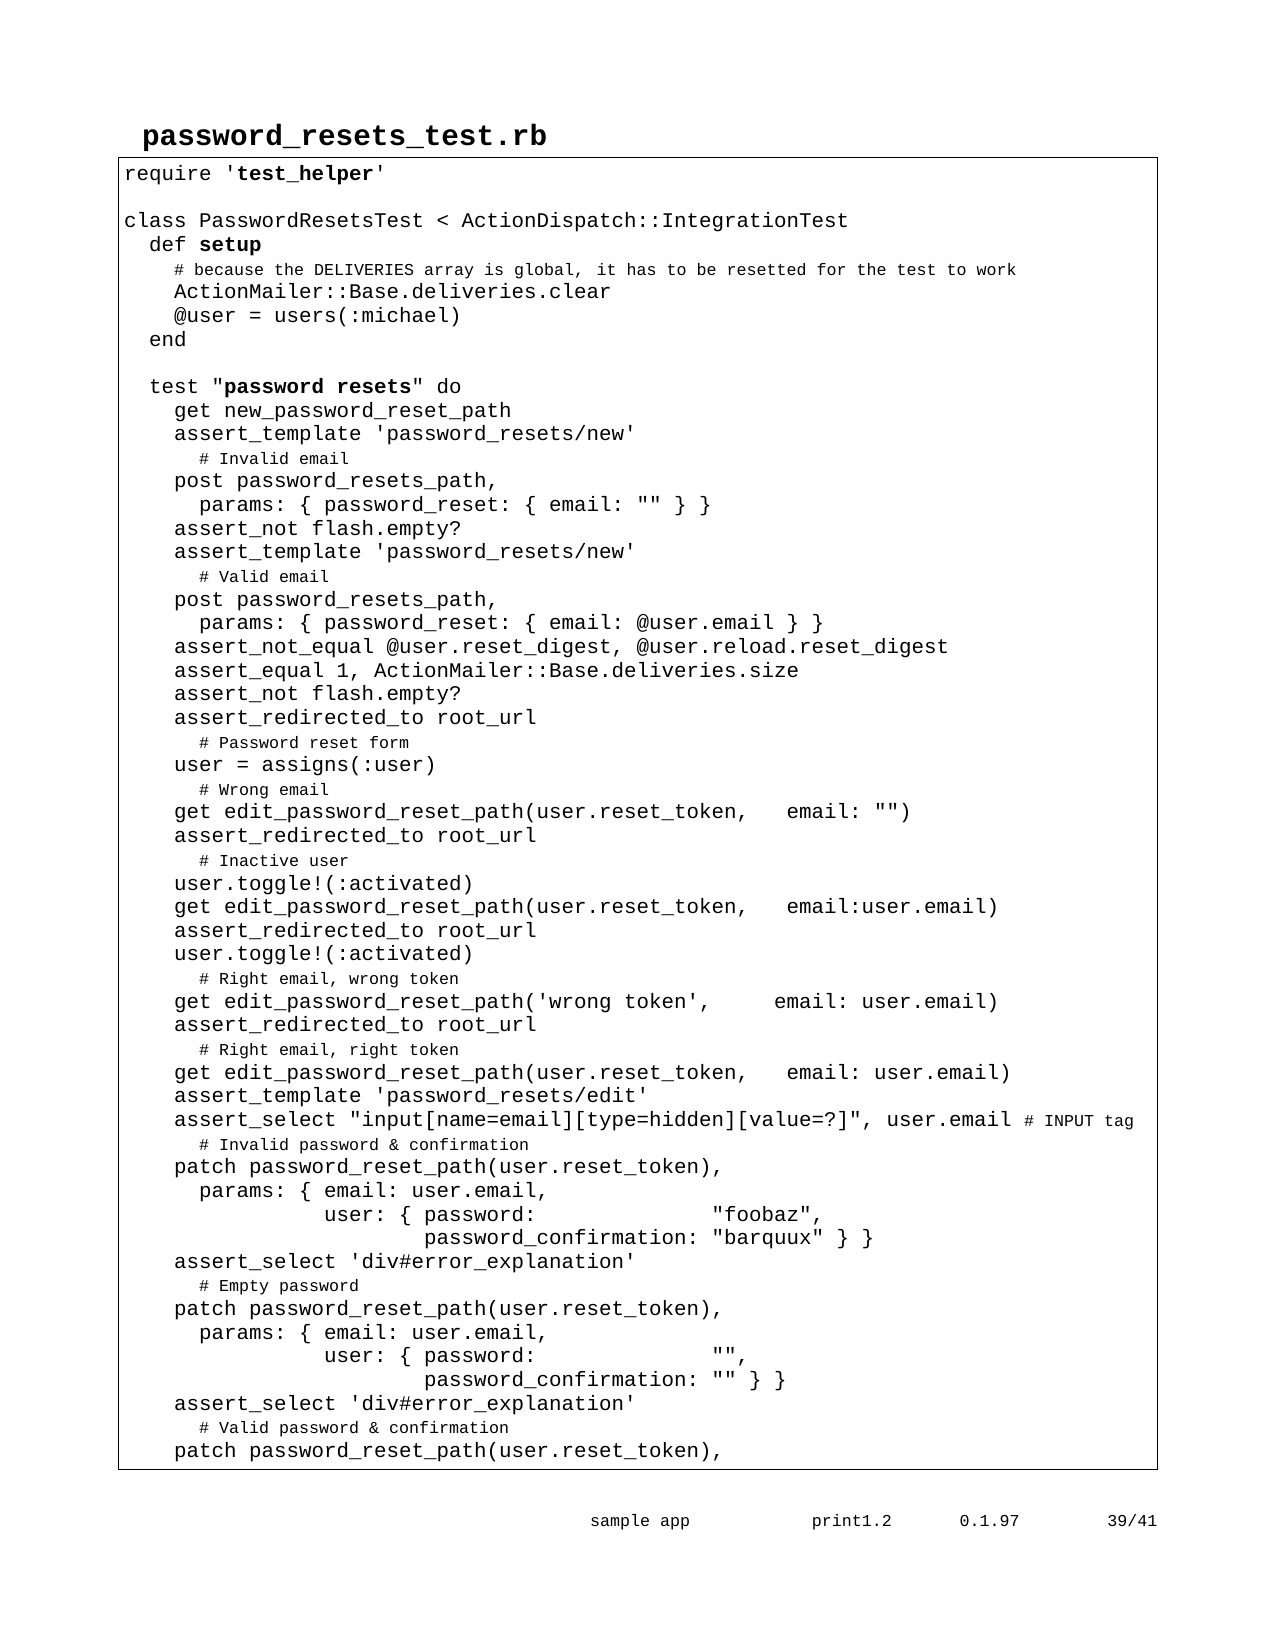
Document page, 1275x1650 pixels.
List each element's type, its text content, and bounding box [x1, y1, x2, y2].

subtitle password_resets_test.rb [142, 121, 1157, 154]
table_header require 'test_helper' class PasswordResetsTest < ActionDispatch::IntegrationTest def setup # because the DELIVERIES array is global, it has to be resetted for the test to work ActionMailer::Base.deliveries.clear @user = users(:michael) end test "password resets" do get new_password_reset_path assert_template 'password_resets/new' # Invalid email post password_resets_path, params: { password_reset: { email: "" } } assert_not flash.empty? assert_template 'password_resets/new' # Valid email post password_resets_path, params: { password_reset: { email: @user.email } } assert_not_equal @user.reset_digest, @user.reload.reset_digest assert_equal 1, ActionMailer::Base.deliveries.size assert_not flash.empty? assert_redirected_to root_url # Password reset form user = assigns(:user) # Wrong email get edit_password_reset_path(user.reset_token, email: "") assert_redirected_to root_url # Inactive user user.toggle!(:activated) get edit_password_reset_path(user.reset_token, email:user.email) assert_redirected_to root_url user.toggle!(:activated) # Right email, wrong token get edit_password_reset_path('wrong token', email: user.email) assert_redirected_to root_url # Right email, right token get edit_password_reset_path(user.reset_token, email: user.email) assert_template 'password_resets/edit' assert_select "input[name=email][type=hidden][value=?]", user.email # INPUT tag # Invalid password & confirmation patch password_reset_path(user.reset_token), params: { email: user.email, user: { password: "foobaz", password_confirmation: "barquux" } } assert_select 'div#error_explanation' # Empty password patch password_reset_path(user.reset_token), params: { email: user.email, user: { password: "", password_confirmation: "" } } assert_select 'div#error_explanation' # Valid password & confirmation patch password_reset_path(user.reset_token), [119, 158, 1157, 1469]
